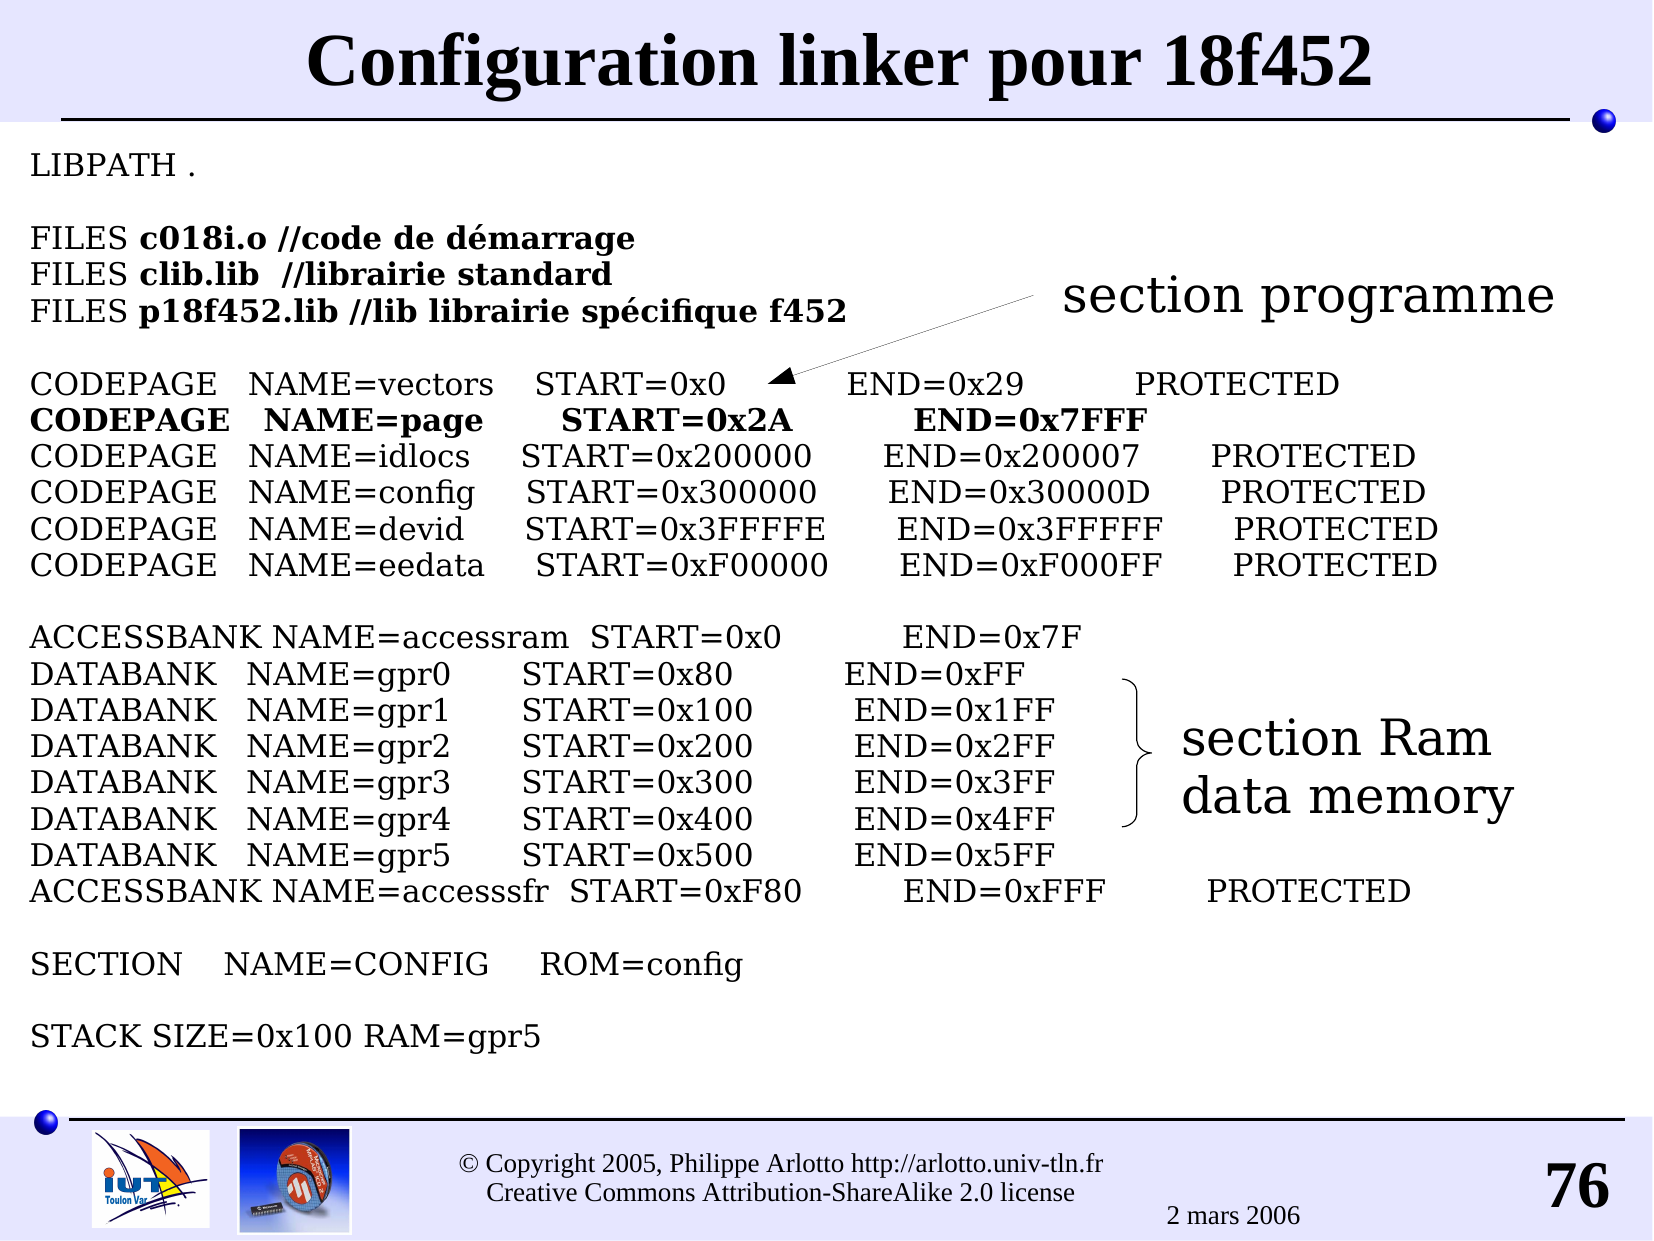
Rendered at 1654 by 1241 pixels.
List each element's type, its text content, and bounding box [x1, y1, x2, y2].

text_box LIBPATH . FILES c018i.o //code de démarrage FILES clib.lib //librairie standard FILES p18f452.lib //lib librairie spécifique f452 CODEPAGE NAME=vectors START=0x0 END=0x29 PROTECTED CODEPAGE NAME=page START=0x2A END=0x7FFF CODEPAGE NAME=idlocs START=0x200000 END=0x200007 PROTECTED CODEPAGE NAME=config START=0x300000 END=0x30000D PROTECTED CODEPAGE NAME=devid START=0x3FFFFE END=0x3FFFFF PROTECTED CODEPAGE NAME=eedata START=0xF00000 END=0xF000FF PROTECTED ACCESSBANK NAME=accessram START=0x0 END=0x7F DATABANK NAME=gpr0 START=0x80 END=0xFF DATABANK NAME=gpr1 START=0x100 END=0x1FF DATABANK NAME=gpr2 START=0x200 END=0x2FF DATABANK NAME=gpr3 START=0x300 END=0x3FF DATABANK NAME=gpr4 START=0x400 END=0x4FF DATABANK NAME=gpr5 START=0x500 END=0x5FF ACCESSBANK NAME=accesssfr START=0xF80 END=0xFFF PROTECTED SECTION NAME=CONFIG ROM=config STACK SIZE=0x100 RAM=gpr5 [29, 147, 1556, 1123]
text_box section Ram data memory [1181, 708, 1516, 826]
title Configuration linker pour 18f452 [95, 14, 1585, 107]
picture [237, 1126, 352, 1235]
text_box section programme [1062, 265, 1557, 325]
